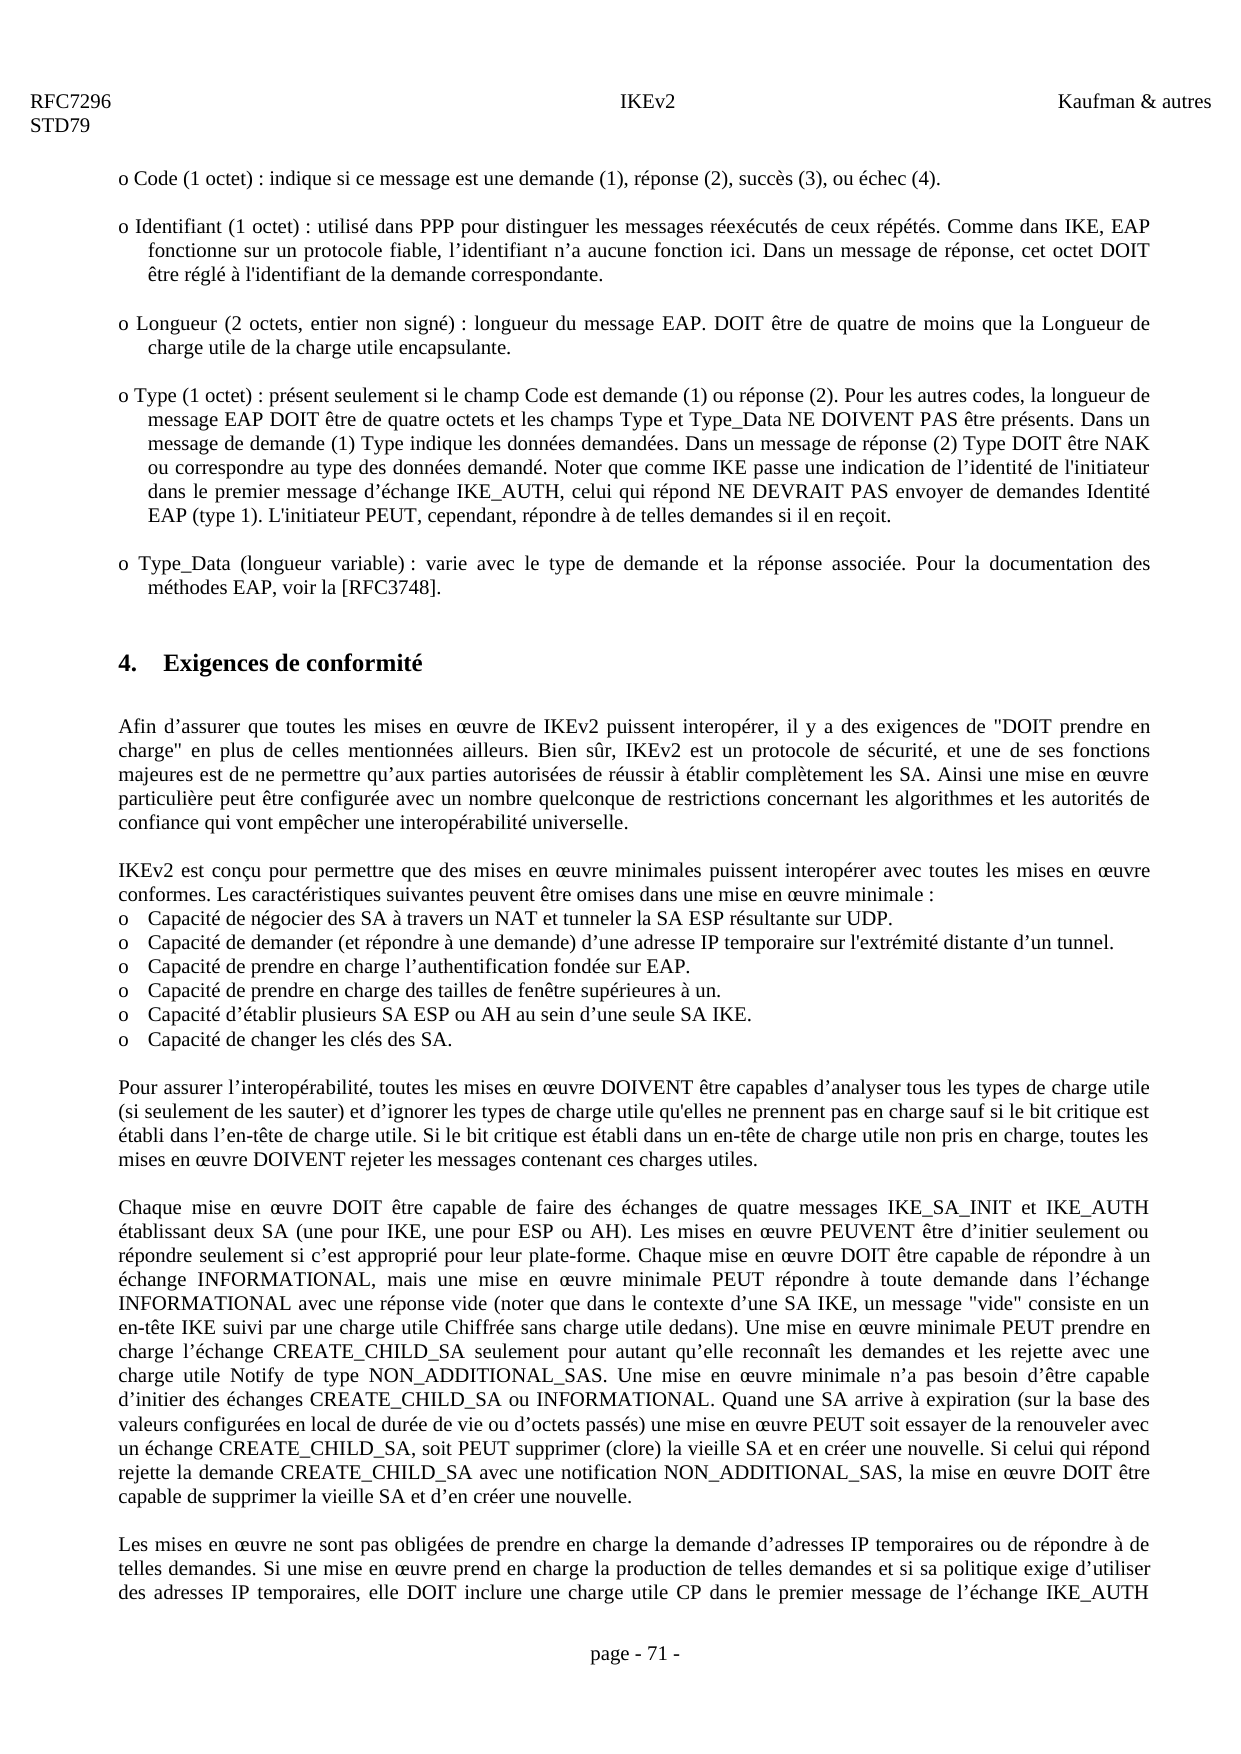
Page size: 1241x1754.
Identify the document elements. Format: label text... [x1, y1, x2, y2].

text o Capacité de prendre en charge l’authentification fondée sur EAP. [118, 954, 1152, 978]
text Chaque mise en œuvre DOIT être capable de faire des échanges de quatre messages IKE_SA_INIT et IKE_AUTH établissant deux SA (une pour IKE, une pour ESP ou AH). Les mises en œuvre PEUVENT être d’initier seulement ou répondre seulement si c’est approprié pour leur plate-forme. Chaque mise en œuvre DOIT être capable de répondre à un échange INFORMATIONAL, mais une mise en œuvre minimale PEUT répondre à toute demande dans l’échange INFORMATIONAL avec une réponse vide (noter que dans le contexte d’une SA IKE, un message "vide" consiste en un en-tête IKE suivi par une charge utile Chiffrée sans charge utile dedans). Une mise en œuvre minimale PEUT prendre en charge l’échange CREATE_CHILD_SA seulement pour autant qu’elle reconnaît les demandes et les rejette avec une charge utile Notify de type NON_ADDITIONAL_SAS. Une mise en œuvre minimale n’a pas besoin d’être capable d’initier des échanges CREATE_CHILD_SA ou INFORMATIONAL. Quand une SA arrive à expiration (sur la base des valeurs configurées en local de durée de vie ou d’octets passés) une mise en œuvre PEUT soit essayer de la renouveler avec un échange CREATE_CHILD_SA, soit PEUT supprimer (clore) la vieille SA et en créer une nouvelle. Si celui qui répond rejette la demande CREATE_CHILD_SA avec une notification NON_ADDITIONAL_SAS, la mise en œuvre DOIT être capable de supprimer la vieille SA et d’en créer une nouvelle. [118, 1195, 1152, 1508]
text Afin d’assurer que toutes les mises en œuvre de IKEv2 puissent interopérer, il y a des exigences de "DOIT prendre en charge" en plus de celles mentionnées ailleurs. Bien sûr, IKEv2 est un protocole de sécurité, et une de ses fonctions majeures est de ne permettre qu’aux parties autorisées de réussir à établir complètement les SA. Ainsi une mise en œuvre particulière peut être configurée avec un nombre quelconque de restrictions concernant les algorithmes et les autorités de confiance qui vont empêcher une interopérabilité universelle. [118, 714, 1152, 834]
text o Longueur (2 octets, entier non signé) : longueur du message EAP. DOIT être de quatre de moins que la Longueur de charge utile de la charge utile encapsulante. [118, 311, 1152, 359]
text o Identifiant (1 octet) : utilisé dans PPP pour distinguer les messages réexécutés de ceux répétés. Comme dans IKE, EAP fonctionne sur un protocole fiable, l’identifiant n’a aucune fonction ici. Dans un message de réponse, cet octet DOIT être réglé à l'identifiant de la demande correspondante. [118, 214, 1152, 286]
text o Capacité de prendre en charge des tailles de fenêtre supérieures à un. [118, 978, 1152, 1002]
text Les mises en œuvre ne sont pas obligées de prendre en charge la demande d’adresses IP temporaires ou de répondre à de telles demandes. Si une mise en œuvre prend en charge la production de telles demandes et si sa politique exige d’utiliser des adresses IP temporaires, elle DOIT inclure une charge utile CP dans le premier message de l’échange IKE_AUTH [118, 1532, 1152, 1604]
text Pour assurer l’interopérabilité, toutes les mises en œuvre DOIVENT être capables d’analyser tous les types de charge utile (si seulement de les sauter) et d’ignorer les types de charge utile qu'elles ne prennent pas en charge sauf si le bit critique est établi dans l’en-tête de charge utile. Si le bit critique est établi dans un en-tête de charge utile non pris en charge, toutes les mises en œuvre DOIVENT rejeter les messages contenant ces charges utiles. [118, 1074, 1152, 1171]
text o Capacité de demander (et répondre à une demande) d’une adresse IP temporaire sur l'extrémité distante d’un tunnel. [118, 930, 1152, 954]
text o Type_Data (longueur variable) : varie avec le type de demande et la réponse associée. Pour la documentation des méthodes EAP, voir la [RFC3748]. [118, 551, 1152, 599]
text o Code (1 octet) : indique si ce message est une demande (1), réponse (2), succès (3), ou échec (4). [118, 166, 1152, 190]
text o Capacité de changer les clés des SA. [118, 1026, 1152, 1051]
text o Capacité d’établir plusieurs SA ESP ou AH au sein d’une seule SA IKE. [118, 1002, 1152, 1026]
text o Type (1 octet) : présent seulement si le champ Code est demande (1) ou réponse (2). Pour les autres codes, la longueur de message EAP DOIT être de quatre octets et les champs Type et Type_Data NE DOIVENT PAS être présents. Dans un message de demande (1) Type indique les données demandées. Dans un message de réponse (2) Type DOIT être NAK ou correspondre au type des données demandé. Noter que comme IKE passe une indication de l’identité de l'initiateur dans le premier message d’échange IKE_AUTH, celui qui répond NE DEVRAIT PAS envoyer de demandes Identité EAP (type 1). L'initiateur PEUT, cependant, répondre à de telles demandes si il en reçoit. [118, 383, 1152, 527]
text o Capacité de négocier des SA à travers un NAT et tunneler la SA ESP résultante sur UDP. [118, 906, 1152, 930]
subtitle 4. Exigences de conformité [118, 648, 1152, 677]
text IKEv2 est conçu pour permettre que des mises en œuvre minimales puissent interopérer avec toutes les mises en œuvre conformes. Les caractéristiques suivantes peuvent être omises dans une mise en œuvre minimale : [118, 858, 1152, 906]
